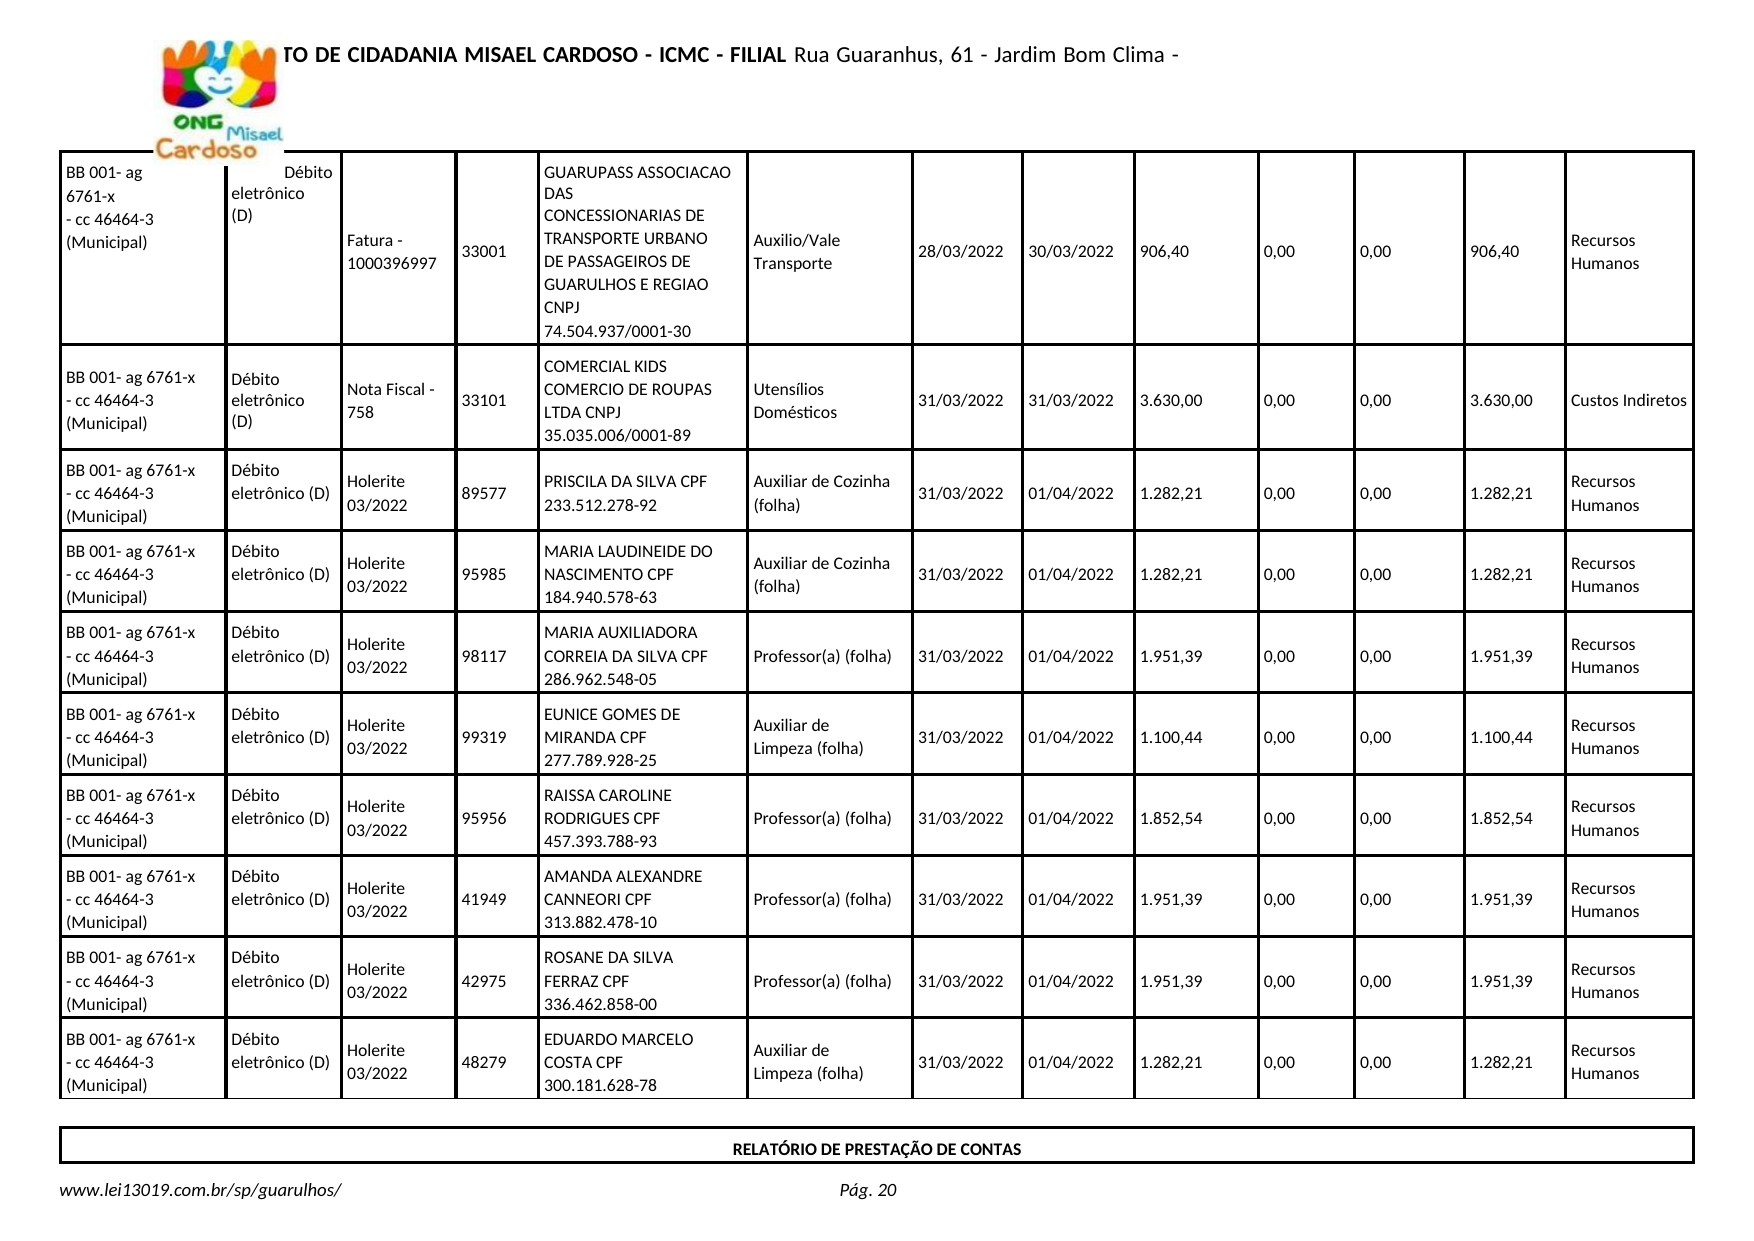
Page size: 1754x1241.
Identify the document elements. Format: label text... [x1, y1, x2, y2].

table_cell 0,00 [1260, 776, 1353, 854]
table_cell Débito eletrônico (D) [228, 613, 340, 691]
table_cell Holerite 03/2022 [343, 857, 454, 935]
table_cell 42975 [458, 938, 537, 1016]
table_cell BB 001- ag 6761-x - cc 46464-3 (Municipal) [62, 613, 224, 691]
table_cell 31/03/2022 [914, 451, 1021, 529]
table_cell Utensílios Domésticos [749, 346, 911, 447]
table_cell Auxiliar de Limpeza (folha) [749, 1019, 911, 1097]
table_cell PRISCILA DA SILVA CPF 233.512.278-92 [540, 451, 746, 529]
table_cell AMANDA ALEXANDRE CANNEORI CPF 313.882.478-10 [540, 857, 746, 935]
table_cell 0,00 [1356, 857, 1463, 935]
table_cell 0,00 [1260, 532, 1353, 610]
table_cell Auxiliar de Limpeza (folha) [749, 694, 911, 772]
table_cell 0,00 [1356, 1019, 1463, 1097]
table_cell 0,00 [1260, 1019, 1353, 1097]
table_cell 0,00 [1356, 532, 1463, 610]
table_cell Recursos Humanos [1567, 857, 1692, 935]
table_cell 89577 [458, 451, 537, 529]
table_cell 1.282,21 [1466, 532, 1564, 610]
table_cell BB 001- ag 6761-x - cc 46464-3 (Municipal) [62, 451, 224, 529]
table_cell Auxiliar de Cozinha (folha) [749, 532, 911, 610]
table_cell BB 001- ag 6761-x - cc 46464-3 (Municipal) [62, 153, 224, 343]
table_cell 01/04/2022 [1024, 938, 1133, 1016]
table_cell Débito eletrônico (D) [228, 694, 340, 772]
table_cell 1.951,39 [1466, 938, 1564, 1016]
table_cell 01/04/2022 [1024, 1019, 1133, 1097]
table_cell 0,00 [1356, 451, 1463, 529]
table_cell Holerite 03/2022 [343, 694, 454, 772]
table_cell COMERCIAL KIDS COMERCIO DE ROUPAS LTDA CNPJ 35.035.006/0001-89 [540, 346, 746, 447]
table_cell 31/03/2022 [914, 532, 1021, 610]
table_cell Fatura - 1000396997 [343, 153, 454, 343]
table_cell Débito eletrônico (D) [228, 153, 340, 343]
table_cell MARIA LAUDINEIDE DO NASCIMENTO CPF 184.940.578-63 [540, 532, 746, 610]
table_cell 01/04/2022 [1024, 694, 1133, 772]
table_cell EUNICE GOMES DE MIRANDA CPF 277.789.928-25 [540, 694, 746, 772]
table_cell Nota Fiscal - 758 [343, 346, 454, 447]
table_cell 906,40 [1136, 153, 1257, 343]
table_cell Professor(a) (folha) [749, 857, 911, 935]
table_cell Débito eletrônico (D) [228, 857, 340, 935]
table_cell 48279 [458, 1019, 537, 1097]
table_cell Holerite 03/2022 [343, 1019, 454, 1097]
table_cell 1.100,44 [1136, 694, 1257, 772]
table_cell 41949 [458, 857, 537, 935]
table_cell 31/03/2022 [914, 938, 1021, 1016]
table_cell 1.951,39 [1136, 938, 1257, 1016]
table_cell 31/03/2022 [914, 776, 1021, 854]
table_cell 1.951,39 [1466, 857, 1564, 935]
table_cell 33001 [458, 153, 537, 343]
table_cell 1.282,21 [1466, 1019, 1564, 1097]
table_cell Recursos Humanos [1567, 153, 1692, 343]
table_cell 01/04/2022 [1024, 857, 1133, 935]
table_cell 906,40 [1466, 153, 1564, 343]
table_cell 98117 [458, 613, 537, 691]
table_cell 0,00 [1260, 613, 1353, 691]
table_cell Holerite 03/2022 [343, 613, 454, 691]
table_cell Professor(a) (folha) [749, 776, 911, 854]
table_cell 1.100,44 [1466, 694, 1564, 772]
table_cell BB 001- ag 6761-x - cc 46464-3 (Municipal) [62, 776, 224, 854]
table_cell 1.951,39 [1136, 613, 1257, 691]
table_cell Débito eletrônico (D) [228, 451, 340, 529]
table_cell 0,00 [1260, 451, 1353, 529]
table_cell 01/04/2022 [1024, 532, 1133, 610]
table_cell BB 001- ag 6761-x - cc 46464-3 (Municipal) [62, 857, 224, 935]
table_cell RAISSA CAROLINE RODRIGUES CPF 457.393.788-93 [540, 776, 746, 854]
table_cell 0,00 [1356, 694, 1463, 772]
table_cell 31/03/2022 [914, 613, 1021, 691]
table_cell 0,00 [1356, 938, 1463, 1016]
table_cell 3.630,00 [1466, 346, 1564, 447]
table_cell Holerite 03/2022 [343, 938, 454, 1016]
table_cell Professor(a) (folha) [749, 613, 911, 691]
table_cell 0,00 [1356, 346, 1463, 447]
table_cell Débito eletrônico (D) [228, 1019, 340, 1097]
table_cell Débito eletrônico (D) [228, 346, 340, 447]
table_cell 31/03/2022 [914, 346, 1021, 447]
table_cell 1.282,21 [1136, 451, 1257, 529]
table_cell 0,00 [1260, 857, 1353, 935]
table_cell BB 001- ag 6761-x - cc 46464-3 (Municipal) [62, 694, 224, 772]
table_cell 0,00 [1356, 776, 1463, 854]
table_cell Recursos Humanos [1567, 938, 1692, 1016]
table_cell 0,00 [1260, 346, 1353, 447]
table_cell 0,00 [1260, 694, 1353, 772]
table_cell MARIA AUXILIADORA CORREIA DA SILVA CPF 286.962.548-05 [540, 613, 746, 691]
table_cell 1.282,21 [1136, 532, 1257, 610]
table_cell ROSANE DA SILVA FERRAZ CPF 336.462.858-00 [540, 938, 746, 1016]
table_cell 95956 [458, 776, 537, 854]
table_cell 0,00 [1356, 613, 1463, 691]
table_cell BB 001- ag 6761-x - cc 46464-3 (Municipal) [62, 532, 224, 610]
table_cell Recursos Humanos [1567, 451, 1692, 529]
table_cell 31/03/2022 [914, 857, 1021, 935]
table_cell 1.951,39 [1136, 857, 1257, 935]
table_cell Professor(a) (folha) [749, 938, 911, 1016]
table_cell 0,00 [1260, 153, 1353, 343]
table_cell Recursos Humanos [1567, 1019, 1692, 1097]
table_cell 30/03/2022 [1024, 153, 1133, 343]
table_cell Débito eletrônico (D) [228, 776, 340, 854]
table_cell GUARUPASS ASSOCIACAO DAS CONCESSIONARIAS DE TRANSPORTE URBANO DE PASSAGEIROS DE GUARULHOS E REGIAO CNPJ 74.504.937/0001-30 [540, 153, 746, 343]
table_cell Recursos Humanos [1567, 694, 1692, 772]
table_cell 1.282,21 [1466, 451, 1564, 529]
table_cell 01/04/2022 [1024, 451, 1133, 529]
table_cell 0,00 [1260, 938, 1353, 1016]
table_cell 28/03/2022 [914, 153, 1021, 343]
table_cell 33101 [458, 346, 537, 447]
table_cell BB 001- ag 6761-x - cc 46464-3 (Municipal) [62, 346, 224, 447]
table_cell Holerite 03/2022 [343, 451, 454, 529]
table_cell Holerite 03/2022 [343, 532, 454, 610]
table_cell Holerite 03/2022 [343, 776, 454, 854]
table_cell 1.951,39 [1466, 613, 1564, 691]
table_cell Débito eletrônico (D) [228, 938, 340, 1016]
table_cell 0,00 [1356, 153, 1463, 343]
table_cell Débito eletrônico (D) [228, 532, 340, 610]
table_cell Recursos Humanos [1567, 532, 1692, 610]
table_cell Recursos Humanos [1567, 776, 1692, 854]
table_cell Recursos Humanos [1567, 613, 1692, 691]
table_header RELATÓRIO DE PRESTAÇÃO DE CONTAS [62, 1129, 1692, 1161]
table_cell 99319 [458, 694, 537, 772]
table_cell 1.852,54 [1136, 776, 1257, 854]
table_cell 31/03/2022 [1024, 346, 1133, 447]
table_cell BB 001- ag 6761-x - cc 46464-3 (Municipal) [62, 1019, 224, 1097]
table_cell Custos Indiretos [1567, 346, 1692, 447]
table_cell 95985 [458, 532, 537, 610]
table_cell BB 001- ag 6761-x - cc 46464-3 (Municipal) [62, 938, 224, 1016]
table_cell 1.282,21 [1136, 1019, 1257, 1097]
table_cell 01/04/2022 [1024, 613, 1133, 691]
table_cell Auxiliar de Cozinha (folha) [749, 451, 911, 529]
table_cell 1.852,54 [1466, 776, 1564, 854]
table_cell 31/03/2022 [914, 694, 1021, 772]
table_cell Auxilio/Vale Transporte [749, 153, 911, 343]
table_cell 31/03/2022 [914, 1019, 1021, 1097]
table_cell EDUARDO MARCELO COSTA CPF 300.181.628-78 [540, 1019, 746, 1097]
table_cell 3.630,00 [1136, 346, 1257, 447]
table_cell 01/04/2022 [1024, 776, 1133, 854]
